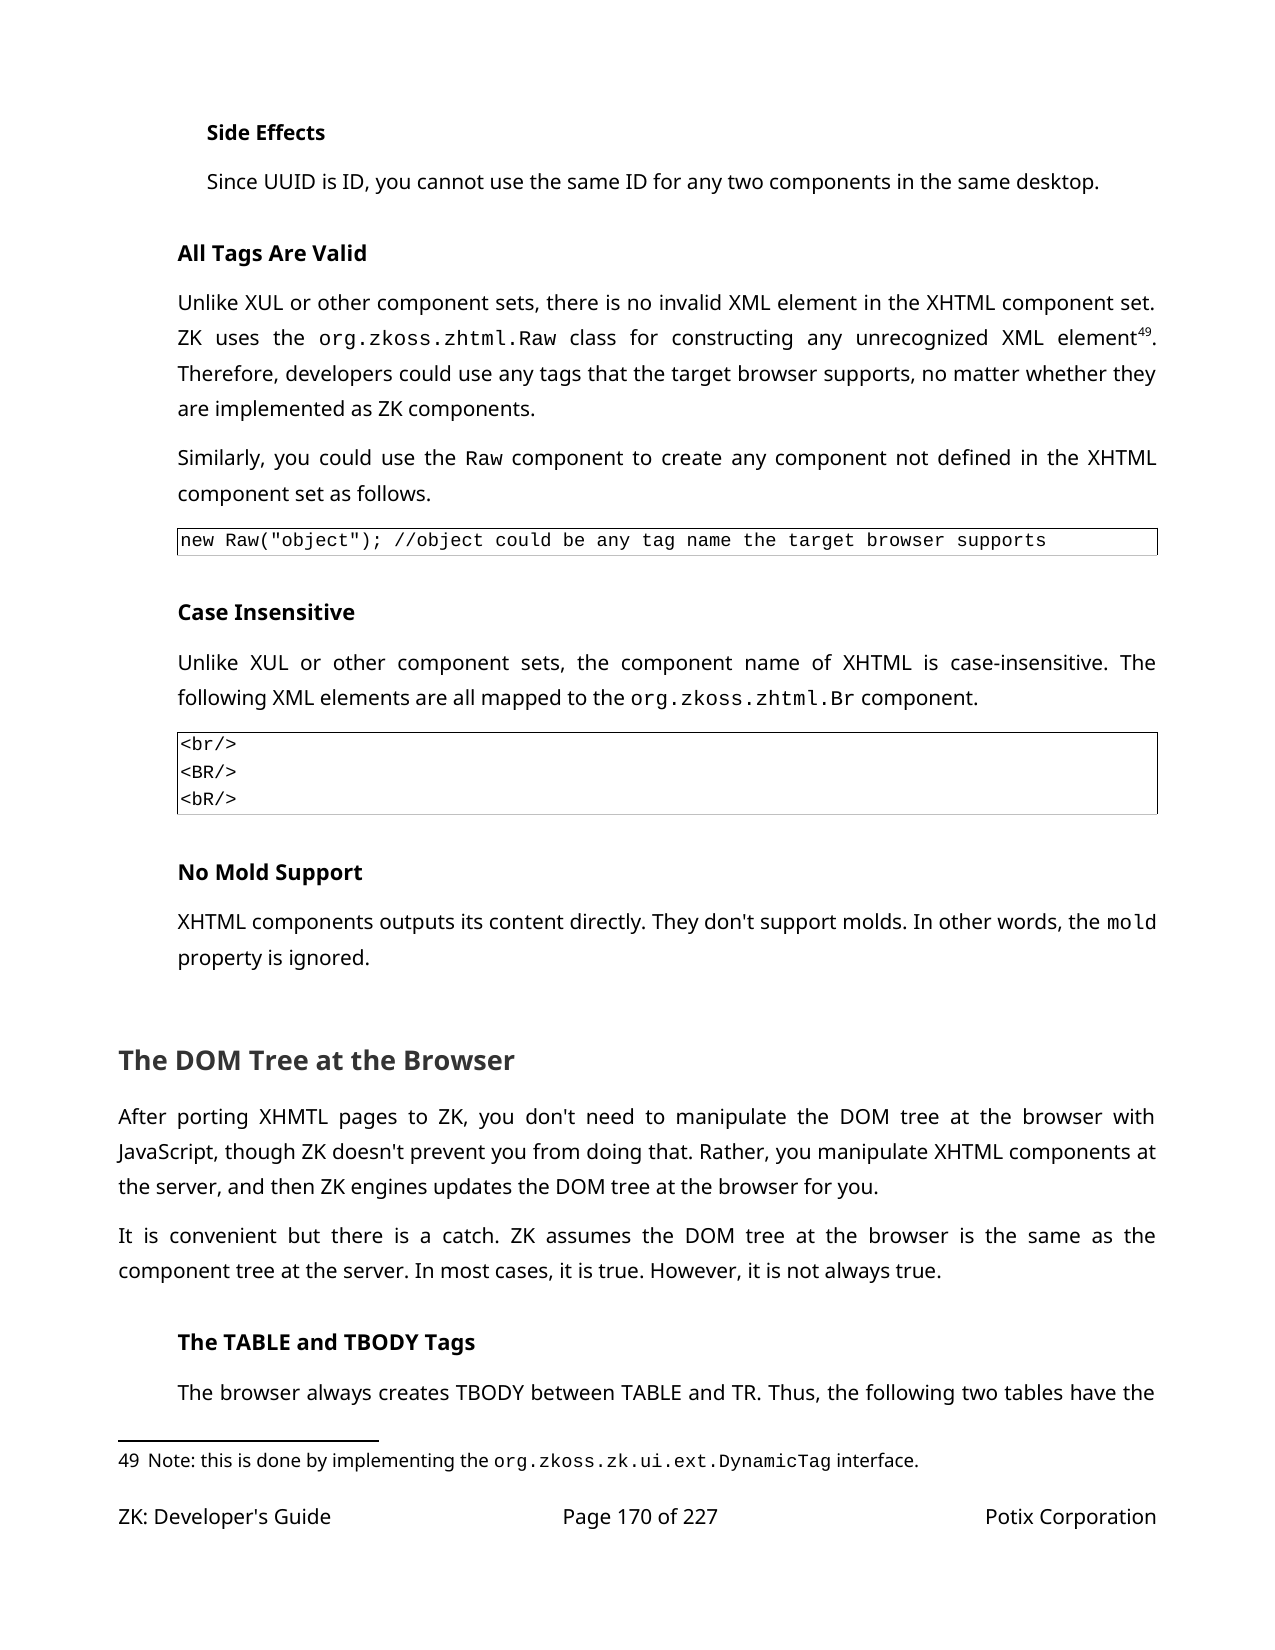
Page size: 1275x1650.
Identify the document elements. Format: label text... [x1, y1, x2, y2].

subtitle Case Insensitive [177, 597, 1157, 627]
text The browser always creates TBODY between TABLE and TR. Thus, the following two tables have the [177, 1378, 1157, 1406]
subtitle No Mold Support [177, 856, 1157, 886]
text <br/> [178, 733, 1157, 757]
subtitle The TABLE and TBODY Tags [177, 1327, 1157, 1357]
text Since UUID is ID, you cannot use the same ID for any two components in the same desktop. [207, 167, 1157, 195]
text Similarly, you could use the Raw component to create any component not defined in the XHTML component set as follows. [177, 443, 1157, 507]
text <bR/> [178, 787, 1157, 814]
text XHTML components outputs its content directly. They don't support molds. In other words, the mold property is ignored. [177, 907, 1157, 971]
subtitle The DOM Tree at the Browser [118, 1042, 1157, 1078]
text Unlike XUL or other component sets, there is no invalid XML element in the XHTML component set. ZK uses the org.zkoss.zhtml.Raw class for constructing any unrecognized XML element. Therefore, developers could use any tags that the target browser supports, no matter whether they are implemented as ZK components. [177, 288, 1157, 422]
text <BR/> [178, 759, 1157, 784]
text It is convenient but there is a catch. ZK assumes the DOM tree at the browser is the same as the component tree at the server. In most cases, it is true. However, it is not always true. [118, 1221, 1157, 1285]
text new Raw("object"); //object could be any tag name the target browser supports [178, 529, 1157, 555]
subtitle All Tags Are Valid [177, 238, 1157, 268]
text After porting XHMTL pages to ZK, you don't need to manipulate the DOM tree at the browser with JavaScript, though ZK doesn't prevent you from doing that. Rather, you manipulate XHTML components at the server, and then ZK engines updates the DOM tree at the browser for you. [118, 1102, 1157, 1201]
text Unlike XUL or other component sets, the component name of XHTML is case-insensitive. The following XML elements are all mapped to the org.zkoss.zhtml.Br component. [177, 648, 1157, 712]
subtitle Side Effects [207, 118, 1157, 146]
text Note: this is done by implementing the org.zkoss.zk.ui.ext.DynamicTag interface. [118, 1447, 1157, 1473]
